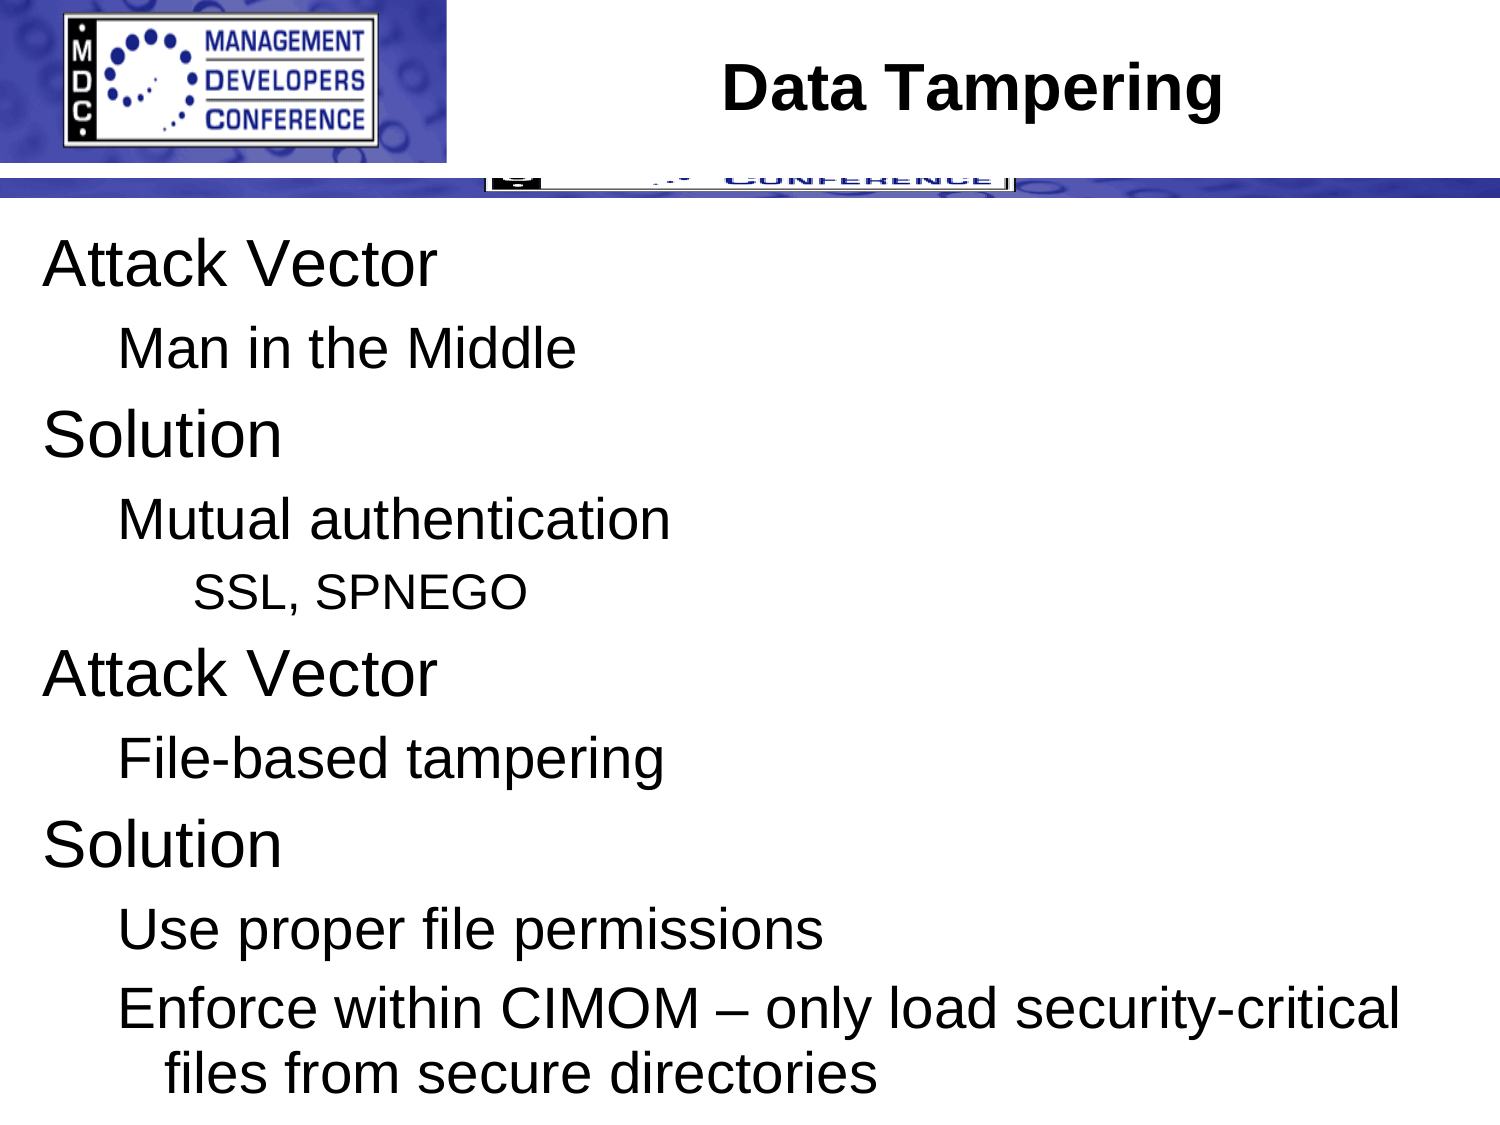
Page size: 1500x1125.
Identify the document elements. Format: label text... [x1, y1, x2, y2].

picture [0, 178, 1500, 198]
picture [0, 0, 447, 163]
list Attack Vector Man in the Middle Solution Mutual authentication SSL, SPNEGO Attack Vector File-based tampering Solution Use proper file permissions Enforce within CIMOM – only load security-critical files from secure directories [42, 226, 1433, 1107]
title Data Tampering [447, 0, 1500, 176]
